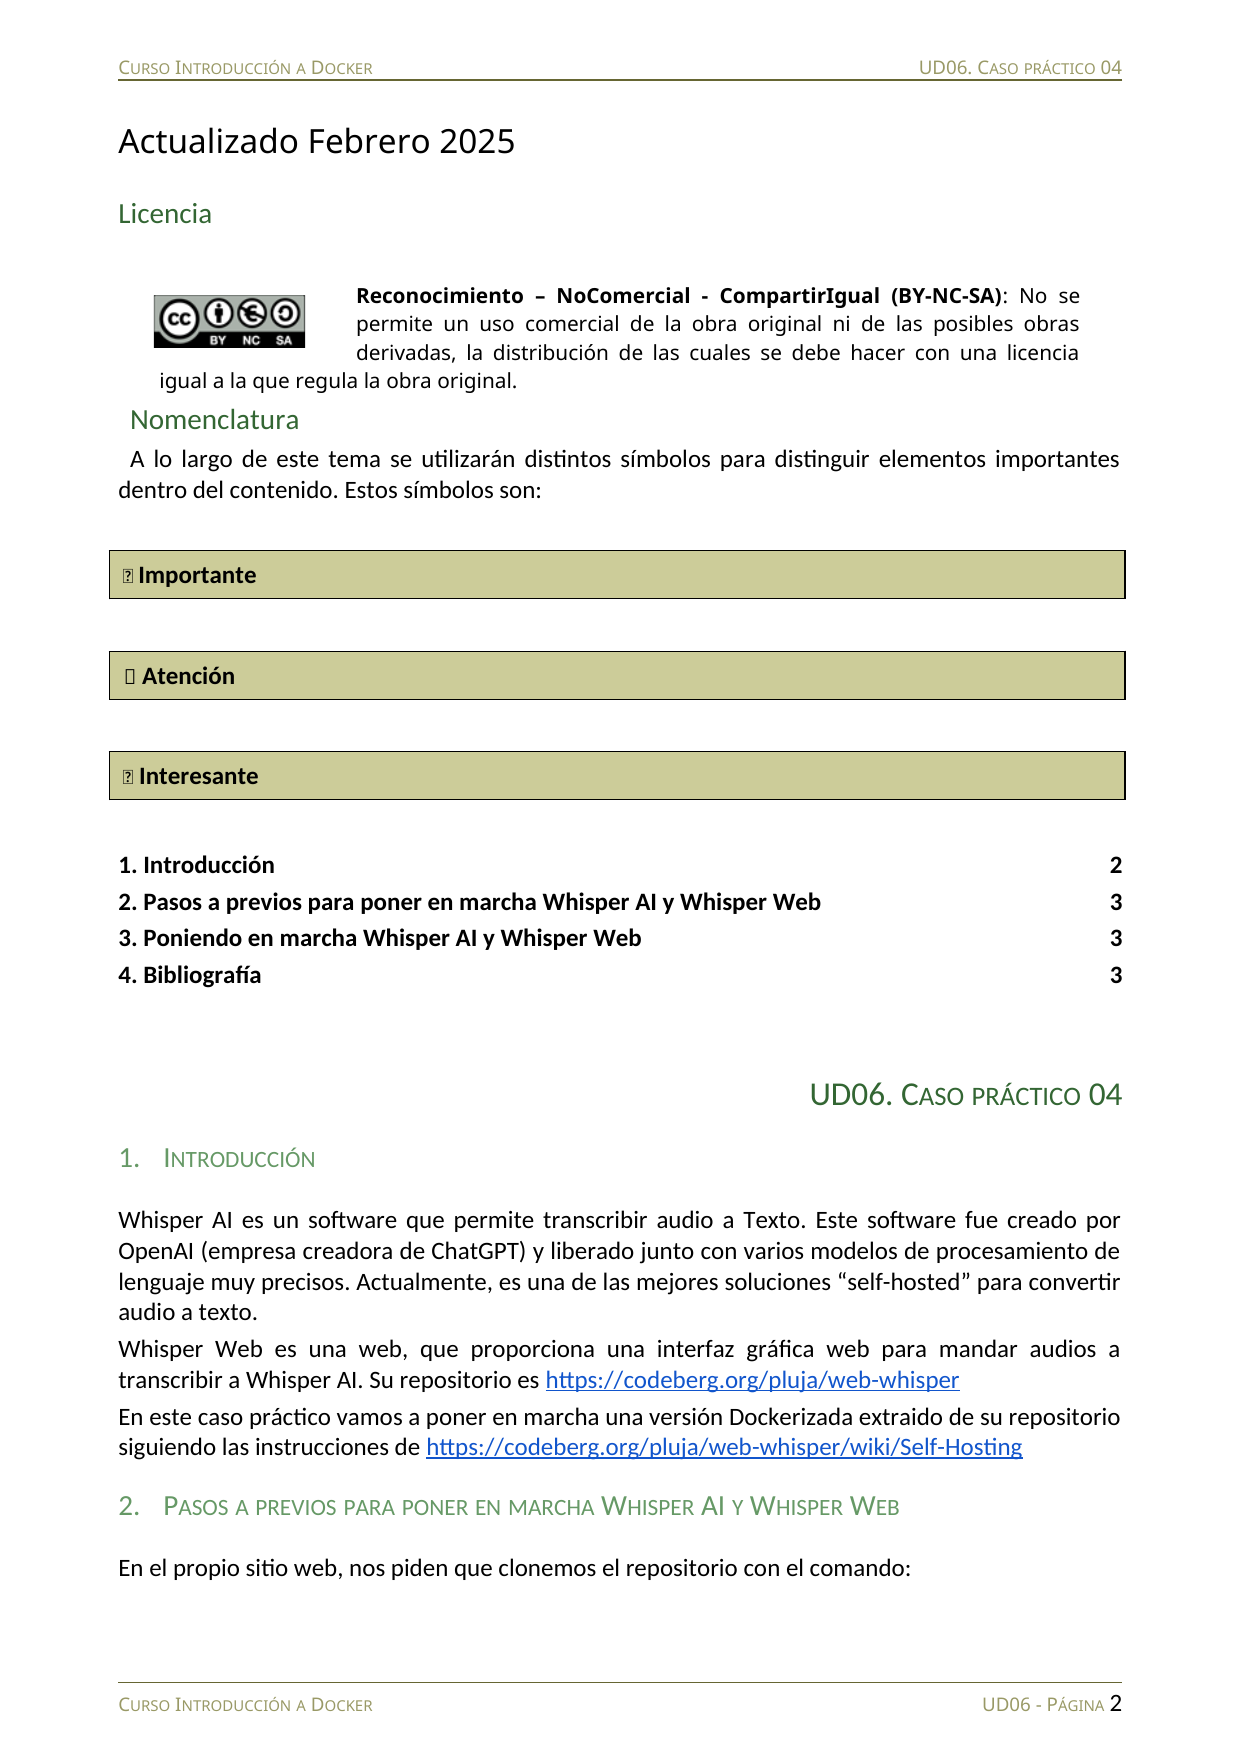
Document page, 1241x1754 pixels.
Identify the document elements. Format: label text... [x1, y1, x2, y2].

subtitle Introducción [118, 1139, 1122, 1174]
picture [153, 295, 306, 348]
text 4. Bibliografía 3 [118, 959, 1122, 990]
text Whisper AI es un software que permite transcribir audio a Texto. Este software fue creado por OpenAI (empresa creadora de ChatGPT) y liberado junto con varios modelos de procesamiento de lenguaje muy precisos. Actualmente, es una de las mejores soluciones “self-hosted” para convertir audio a texto. [118, 1205, 1122, 1327]
text Whisper Web es una web, que proporciona una interfaz gráfica web para mandar audios a transcribir a Whisper AI. Su repositorio es https://codeberg.org/pluja/web-whisper [118, 1333, 1122, 1394]
text 💬 Interesante [110, 752, 1124, 799]
text Reconocimiento – NoComercial - CompartirIgual (BY-NC-SA): No se permite un uso comercial de la obra original ni de las posibles obras derivadas, la distribución de las cuales se debe hacer con una licencia igual a la que regula la obra original. [159, 281, 1080, 395]
text UD06. Caso práctico 04 [118, 1073, 1122, 1114]
text Actualizado Febrero 2025 [118, 118, 1122, 163]
subtitle Pasos a previos para poner en marcha Whisper AI y Whisper Web [118, 1487, 1122, 1522]
text Licencia [118, 196, 1122, 231]
text 2. Pasos a previos para poner en marcha Whisper AI y Whisper Web 3 [118, 886, 1122, 916]
text A lo largo de este tema se utilizarán distintos símbolos para distinguir elementos importantes dentro del contenido. Estos símbolos son: [118, 443, 1122, 504]
text 3. Poniendo en marcha Whisper AI y Whisper Web 3 [118, 922, 1122, 953]
text 📖 Importante [110, 551, 1124, 598]
text Nomenclatura [118, 401, 1122, 437]
text ❕ Atención [110, 652, 1124, 699]
text 1. Introducción 2 [118, 849, 1122, 879]
text En este caso práctico vamos a poner en marcha una versión Dockerizada extraido de su repositorio siguiendo las instrucciones de https://codeberg.org/pluja/web-whisper/wiki/Self-Hosting [118, 1401, 1122, 1462]
text En el propio sitio web, nos piden que clonemos el repositorio con el comando: [118, 1552, 1122, 1583]
